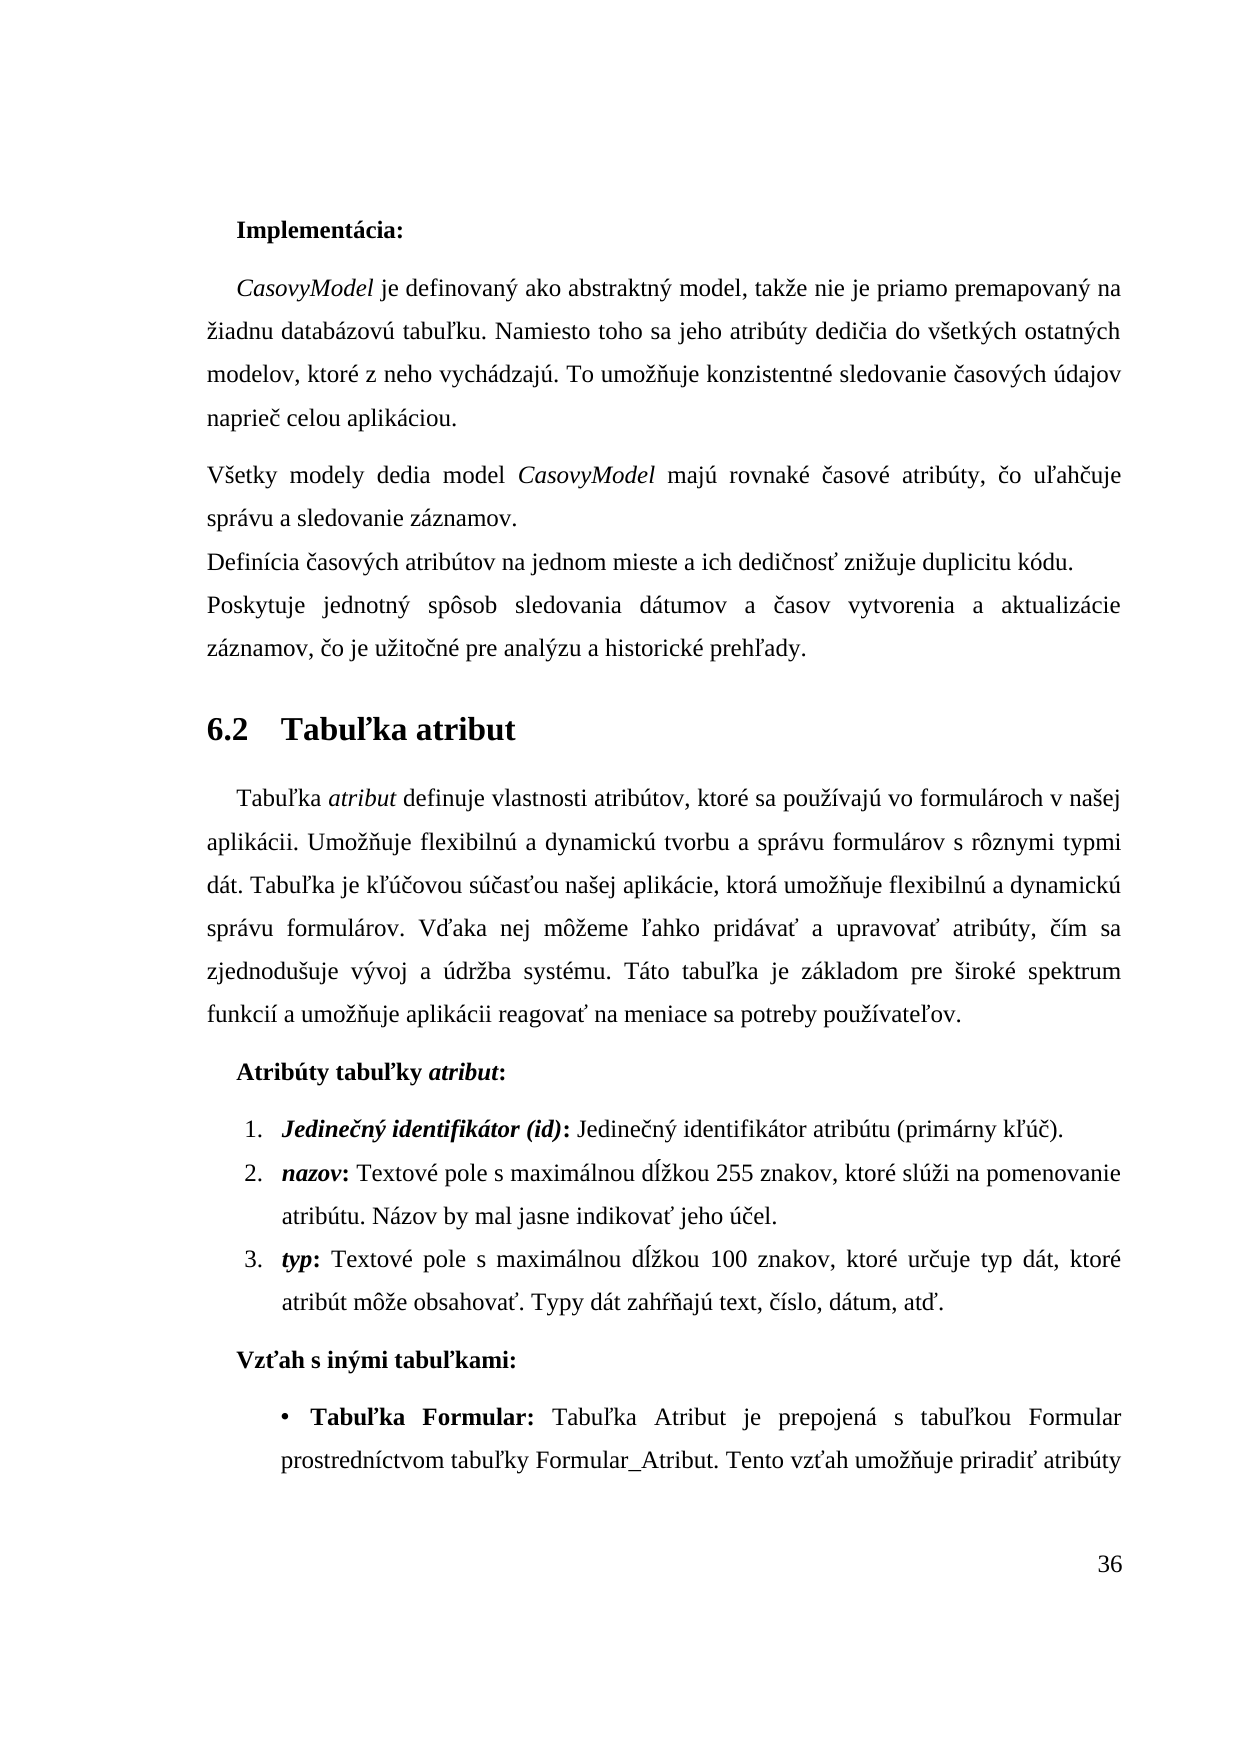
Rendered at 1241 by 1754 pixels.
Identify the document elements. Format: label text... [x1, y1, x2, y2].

text Tabuľka atribut definuje vlastnosti atribútov, ktoré sa používajú vo formulároch v našej aplikácii. Umožňuje flexibilnú a dynamickú tvorbu a správu formulárov s rôznymi typmi dát. Tabuľka je kľúčovou súčasťou našej aplikácie, ktorá umožňuje flexibilnú a dynamickú správu formulárov. Vďaka nej môžeme ľahko pridávať a upravovať atribúty, čím sa zjednodušuje vývoj a údržba systému. Táto tabuľka je základom pre široké spektrum funkcií a umožňuje aplikácii reagovať na meniace sa potreby používateľov. [207, 783, 1122, 1028]
list Poskytuje jednotný spôsob sledovania dátumov a časov vytvorenia a aktualizácie záznamov, čo je užitočné pre analýzu a historické prehľady. [207, 590, 1122, 662]
text CasovyModel je definovaný ako abstraktný model, takže nie je priamo premapovaný na žiadnu databázovú tabuľku. Namiesto toho sa jeho atribúty dedičia do všetkých ostatných modelov, ktoré z neho vychádzajú. To umožňuje konzistentné sledovanie časových údajov naprieč celou aplikáciou. [207, 273, 1122, 431]
list Tabuľka Formular: Tabuľka Atribut je prepojená s tabuľkou Formular prostredníctvom tabuľky Formular_Atribut. Tento vzťah umožňuje priradiť atribúty [251, 1402, 1122, 1474]
list Všetky modely dedia model CasovyModel majú rovnaké časové atribúty, čo uľahčuje správu a sledovanie záznamov. [207, 460, 1122, 532]
list Jedinečný identifikátor (id): Jedinečný identifikátor atribútu (primárny kľúč). [244, 1114, 1122, 1143]
text Vzťah s inými tabuľkami: [207, 1345, 1122, 1373]
text Atribúty tabuľky atribut: [207, 1057, 1122, 1086]
list nazov: Textové pole s maximálnou dĺžkou 255 znakov, ktoré slúži na pomenovanie atribútu. Názov by mal jasne indikovať jeho účel. [244, 1158, 1122, 1229]
subtitle Tabuľka atribut [207, 709, 1122, 748]
text Implementácia: [207, 216, 1122, 244]
list Definícia časových atribútov na jednom mieste a ich dedičnosť znižuje duplicitu kódu. [207, 547, 1122, 575]
list typ: Textové pole s maximálnou dĺžkou 100 znakov, ktoré určuje typ dát, ktoré atribút môže obsahovať. Typy dát zahŕňajú text, číslo, dátum, atď. [244, 1244, 1122, 1316]
